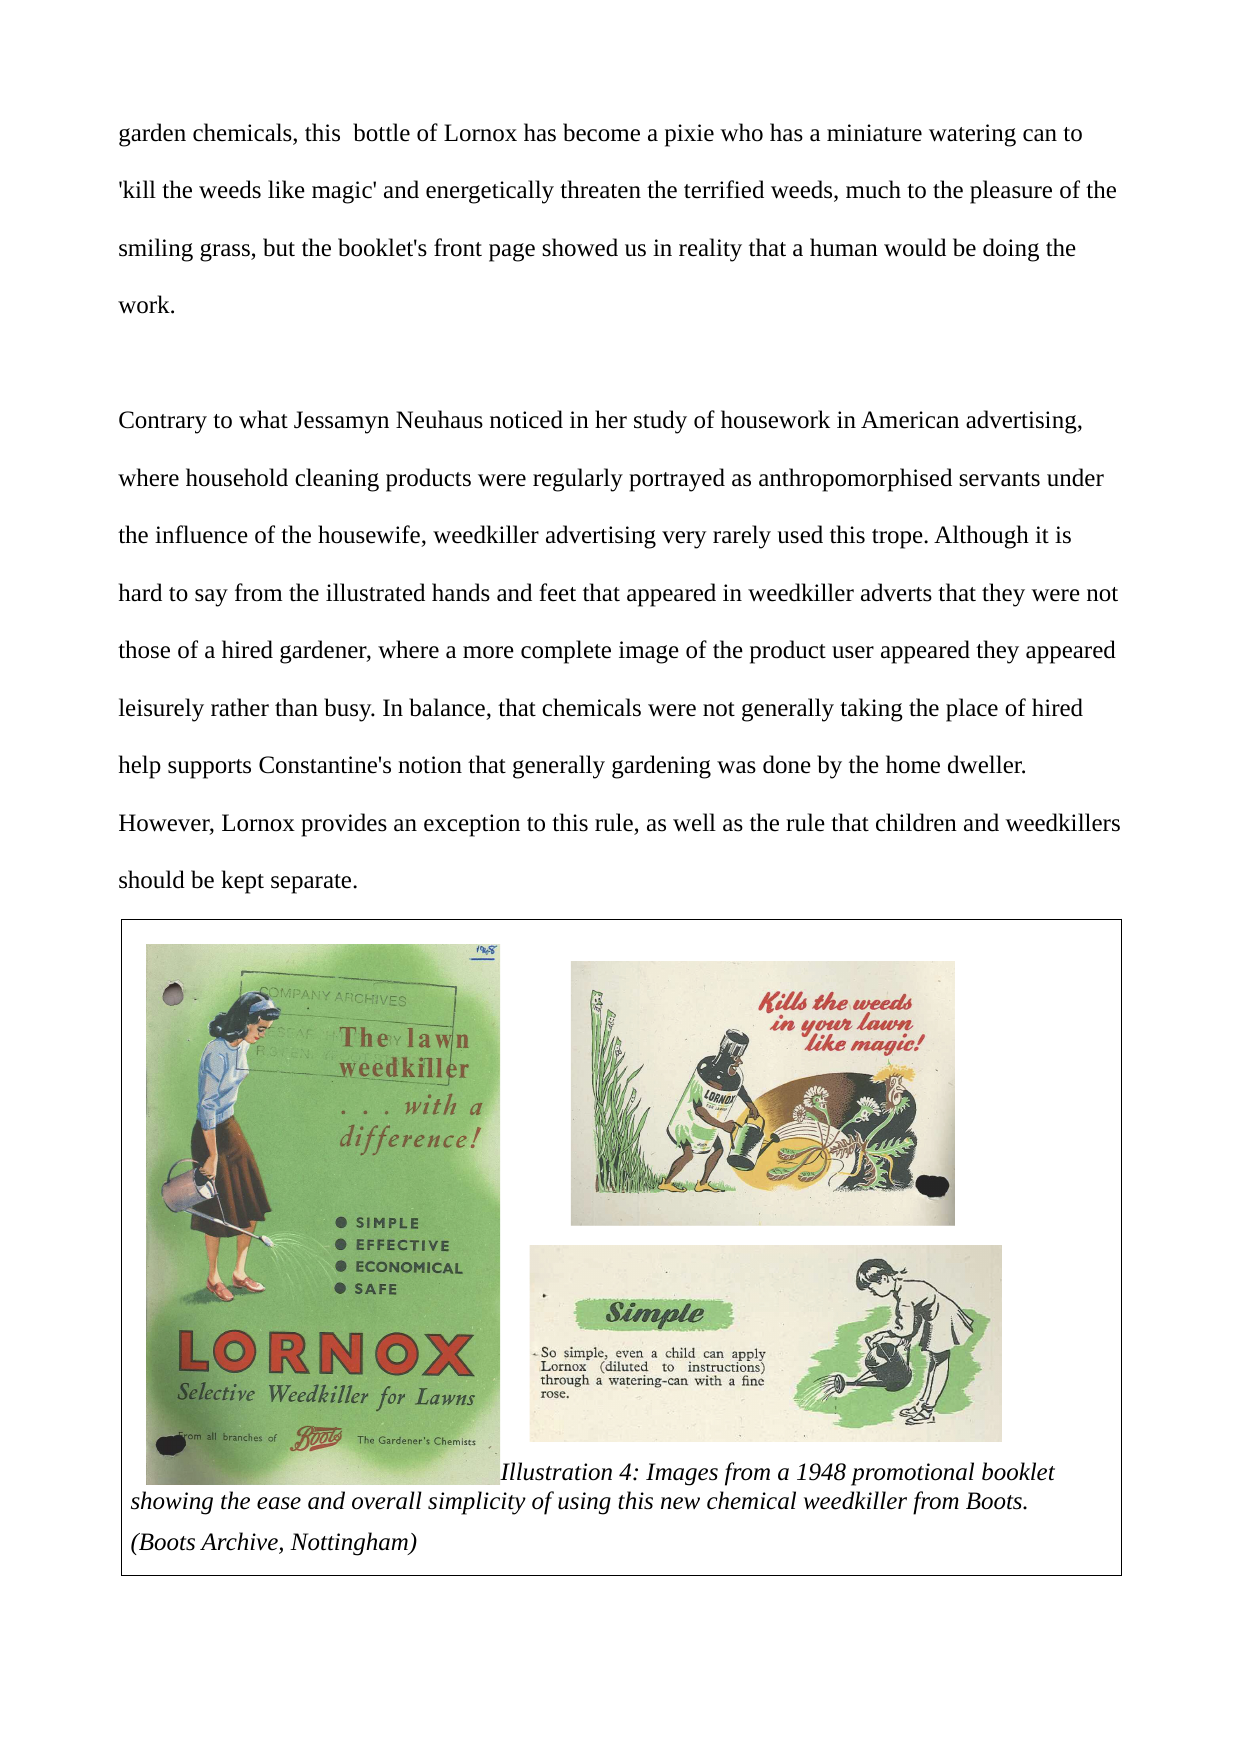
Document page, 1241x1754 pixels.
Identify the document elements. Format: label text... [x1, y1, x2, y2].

picture [570, 961, 955, 1226]
picture [146, 944, 501, 1485]
text garden chemicals, this bottle of Lornox has become a pixie who has a miniature watering can to 'kill the weeds like magic' and energetically threaten the terrified weeds, much to the pleasure of the smiling grass, but the booklet's front page showed us in reality that a human would be doing the work. [118, 118, 1122, 319]
text (Boots Archive, Nottingham) [130, 1527, 1112, 1556]
text Illustration 4: Images from a 1948 promotional booklet showing the ease and overall simplicity of using this new chemical weedkiller from Boots. [130, 969, 1112, 1515]
text Contrary to what Jessamyn Neuhaus noticed in her study of housework in American advertising, where household cleaning products were regularly portrayed as anthropomorphised servants under the influence of the housewife, weedkiller advertising very rarely used this trope. Although it is hard to say from the illustrated hands and feet that appeared in weedkiller adverts that they were not those of a hired gardener, where a more complete image of the product user appeared they appeared leisurely rather than busy. In balance, that chemicals were not generally taking the place of hired help supports Constantine's notion that generally gardening was done by the home dweller. However, Lornox provides an exception to this rule, as well as the rule that children and weedkillers should be kept separate. [118, 406, 1122, 894]
picture [529, 1245, 1002, 1442]
